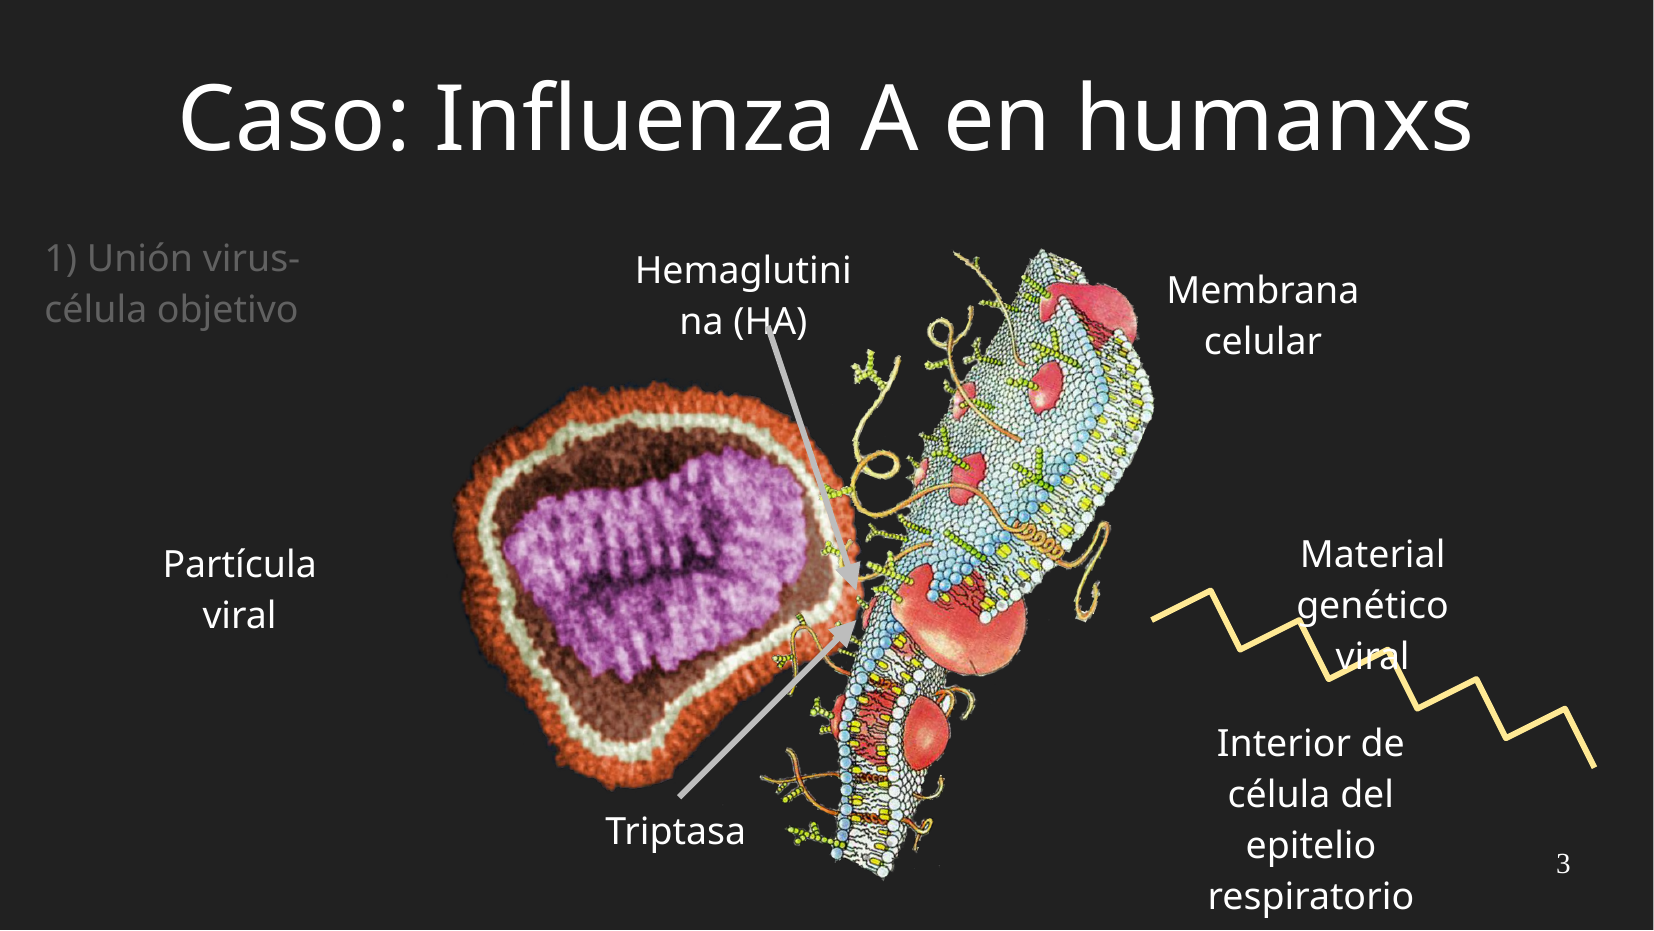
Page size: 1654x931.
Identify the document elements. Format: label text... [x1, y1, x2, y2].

text_box Material genético viral [1281, 519, 1489, 685]
title Caso: Influenza A en humanxs [82, 37, 1571, 193]
text_box Hemaglutinina (HA) [620, 236, 886, 327]
picture [408, 162, 1232, 931]
text_box Membrana celular [1151, 256, 1418, 347]
text_box Triptasa [590, 797, 857, 850]
text_box 1) Unión virus-célula objetivo [29, 224, 325, 352]
text_box Interior de célula del epitelio respiratorio [1192, 709, 1459, 875]
text_box Partícula viral [147, 530, 355, 621]
